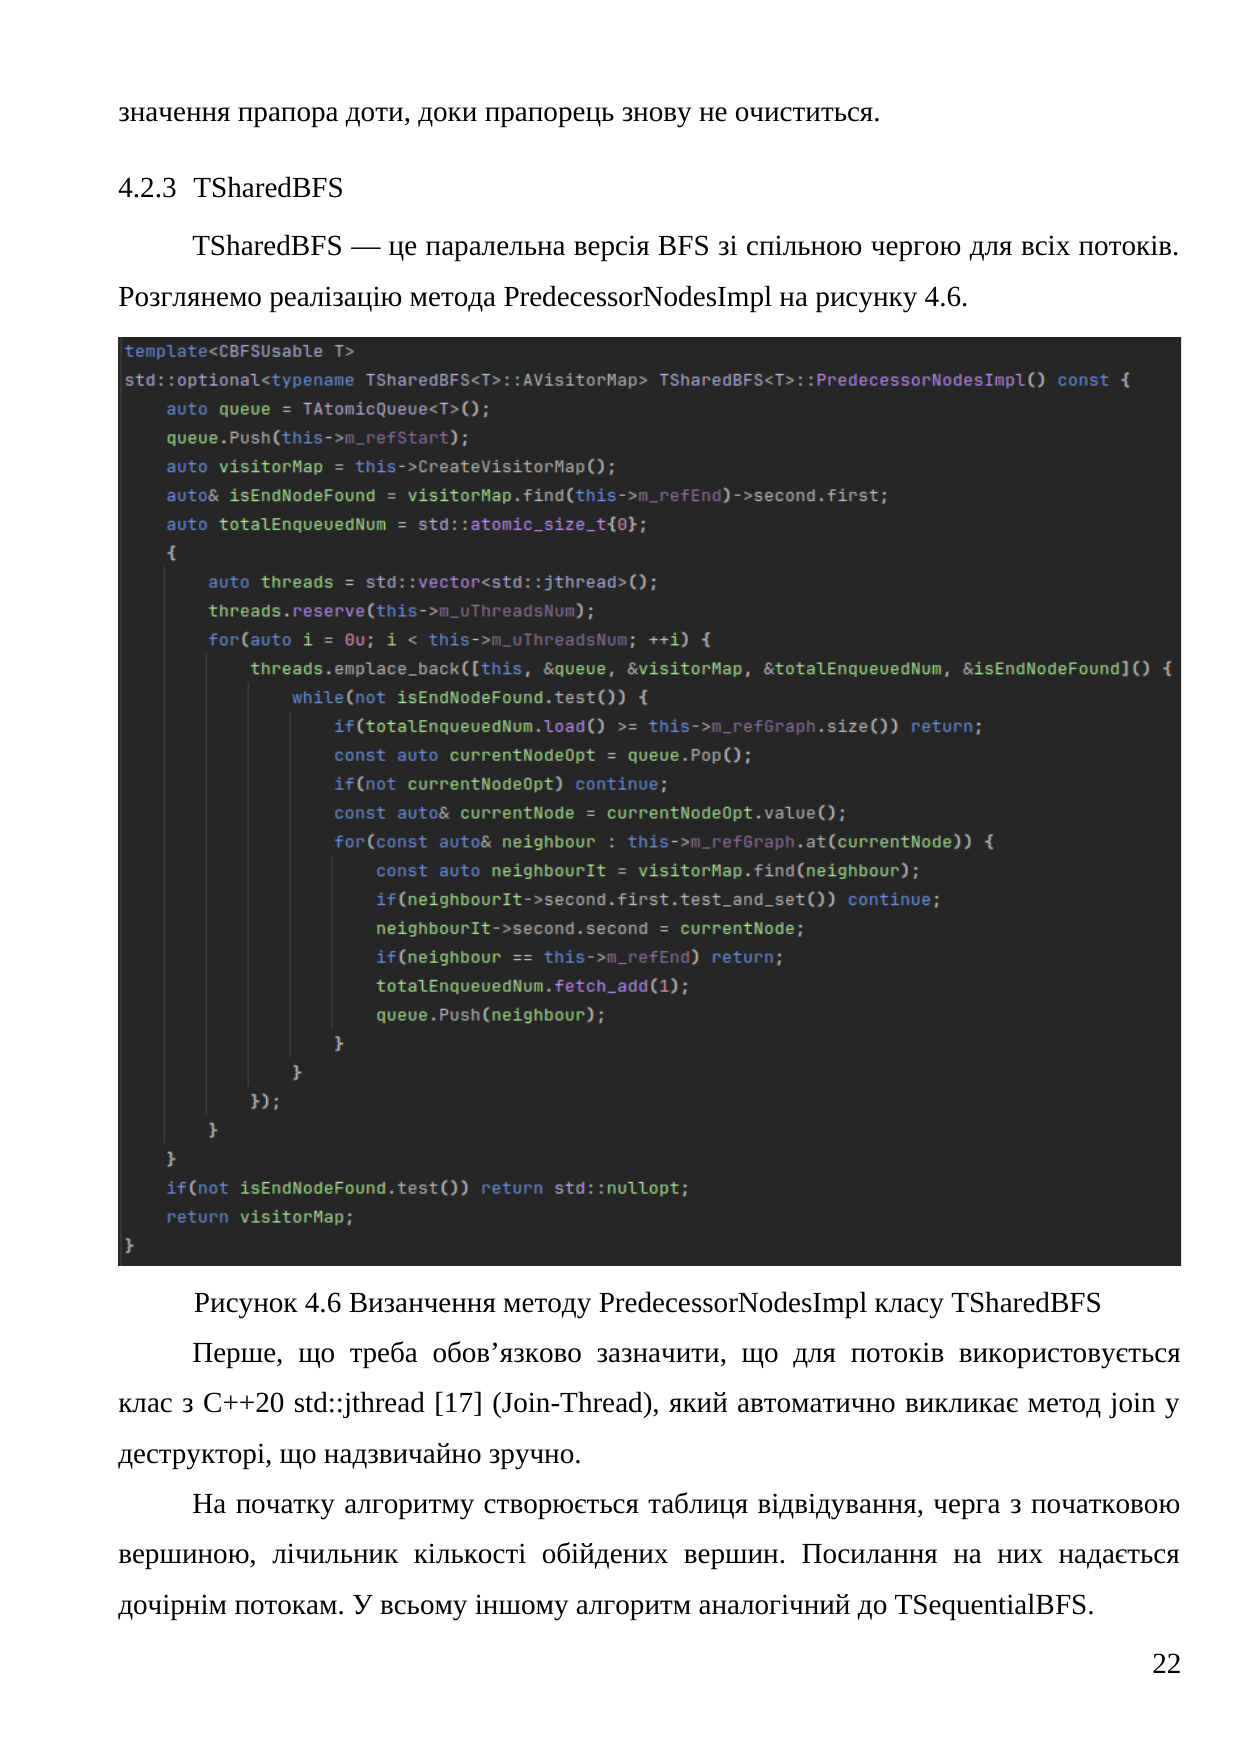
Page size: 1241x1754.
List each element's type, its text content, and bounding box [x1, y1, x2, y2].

picture [118, 337, 1182, 1266]
list Визанчення методу PredecessorNodesImpl класу TSharedBFS [118, 1266, 1181, 1318]
list [118, 329, 1181, 337]
subtitle TSharedBFS [118, 170, 1181, 203]
text TSharedBFS — це паралельна версія BFS зі спільною чергою для всіх потоків. Розглянемо реалізацію метода PredecessorNodesImpl на рисунку 4.6. [118, 228, 1181, 312]
text значення прапора доти, доки прапорець знову не очиститься. [118, 94, 1181, 128]
text Перше, що треба обов’язково зазначити, що для потоків використовується клас з C++20 std::jthread [17] (Join-Thread), який автоматично викликає метод join у деструкторі, що надзвичайно зручно. [118, 1335, 1181, 1469]
text На початку алгоритму створюється таблиця відвідування, черга з початковою вершиною, лічильник кількості обійдених вершин. Посилання на них надається дочірнім потокам. У всьому іншому алгоритм аналогічний до TSequentialBFS. [118, 1486, 1181, 1620]
